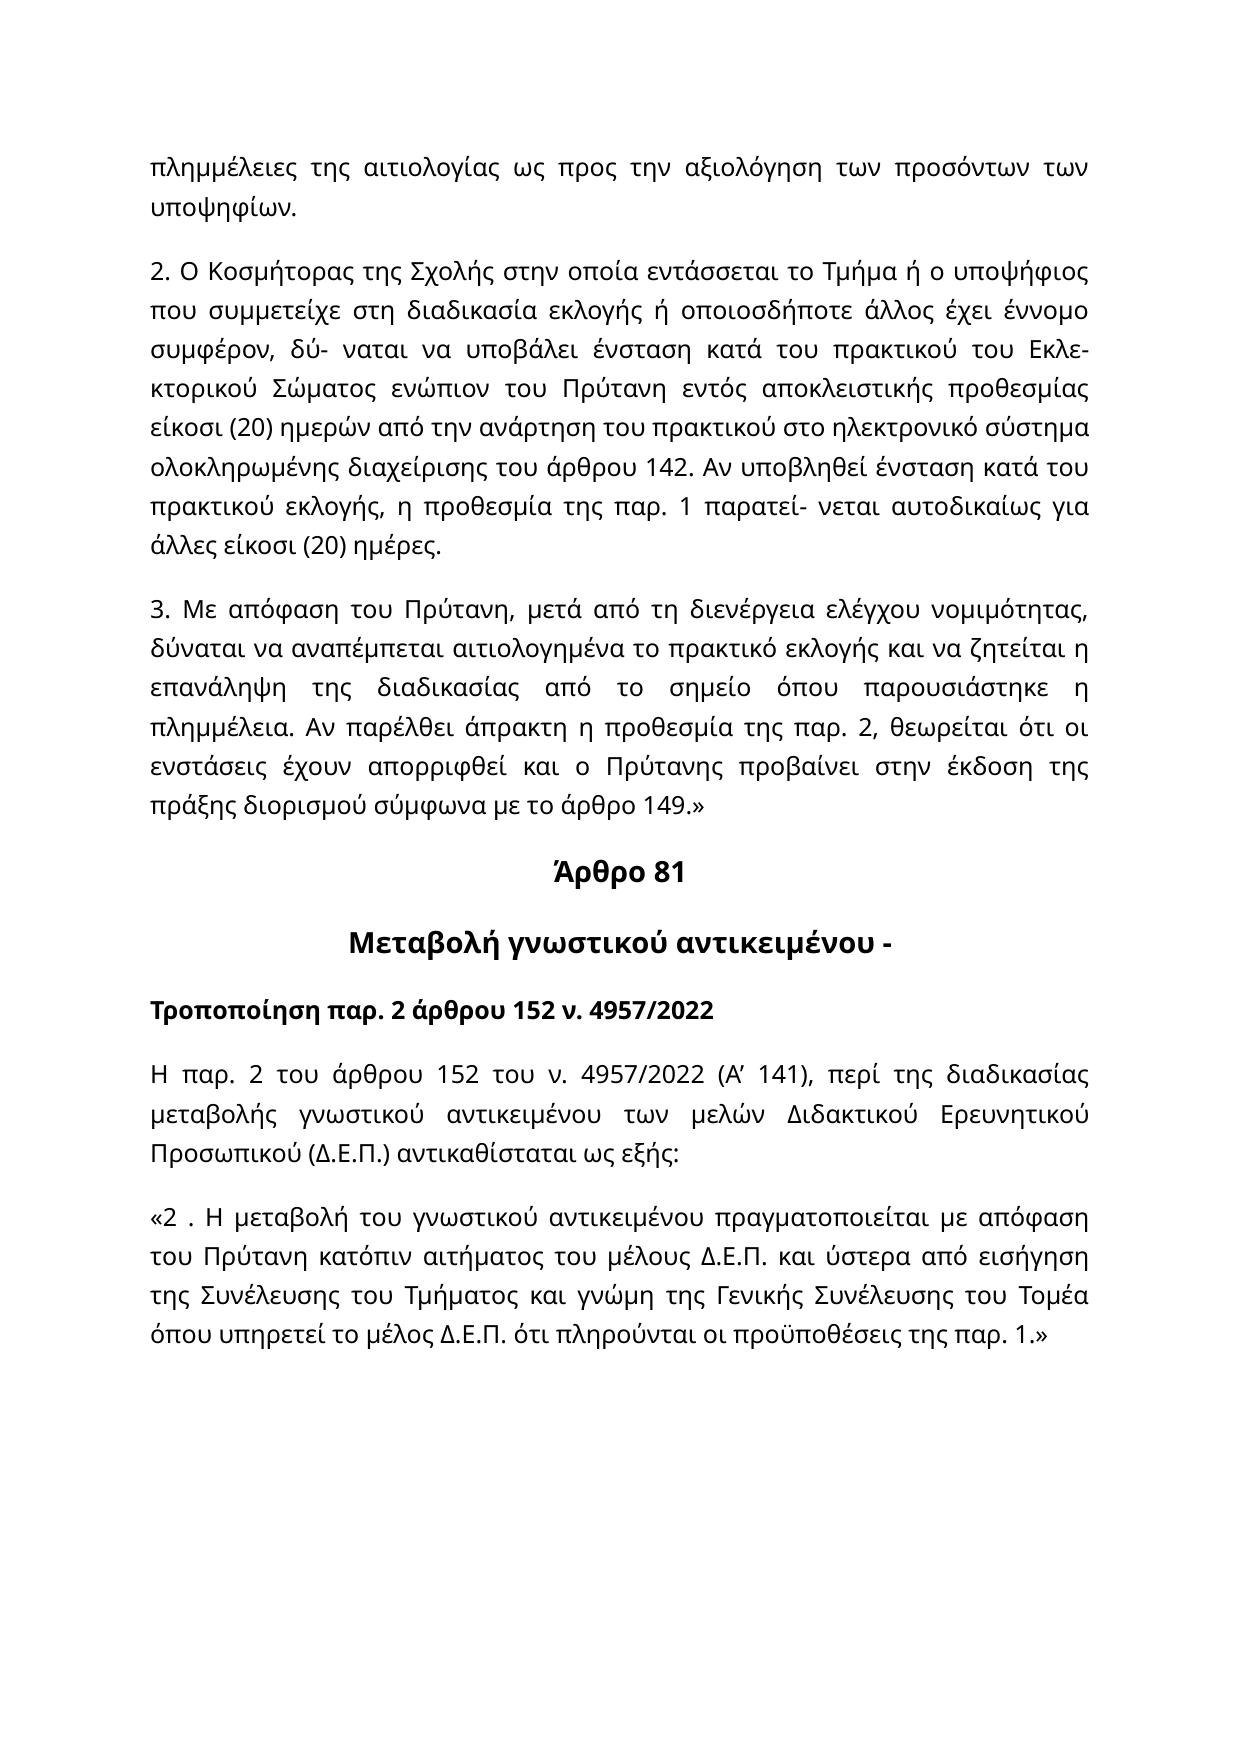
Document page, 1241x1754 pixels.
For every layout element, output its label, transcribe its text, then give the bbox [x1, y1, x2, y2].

text πλημμέλειες της αιτιολογίας ως προς την αξιολόγηση των προσόντων των υποψηφίων. [150, 150, 1090, 223]
subtitle Μεταβολή γνωστικού αντικειμένου - [150, 922, 1090, 962]
text Τροποποίηση παρ. 2 άρθρου 152 ν. 4957/2022 [150, 993, 1090, 1027]
text «2 . Η μεταβολή του γνωστικού αντικειμένου πραγματοποιείται με απόφαση του Πρύτανη κατόπιν αιτήματος του μέλους Δ.Ε.Π. και ύστερα από εισήγηση της Συνέλευσης του Τμήματος και γνώμη της Γενικής Συνέλευσης του Τομέα όπου υπηρετεί το μέλος Δ.Ε.Π. ότι πληρούνται οι προϋποθέσεις της παρ. 1.» [150, 1199, 1090, 1351]
text 2. Ο Κοσμήτορας της Σχολής στην οποία εντάσσεται το Τμήμα ή ο υποψήφιος που συμμετείχε στη διαδικασία εκλογής ή οποιοσδήποτε άλλος έχει έννομο συμφέρον, δύ- ναται να υποβάλει ένσταση κατά του πρακτικού του Εκλε- κτορικού Σώματος ενώπιον του Πρύτανη εντός αποκλειστικής προθεσμίας είκοσι (20) ημερών από την ανάρτηση του πρακτικού στο ηλεκτρονικό σύστημα ολοκληρωμένης διαχείρισης του άρθρου 142. Αν υποβληθεί ένσταση κατά του πρακτικού εκλογής, η προθεσμία της παρ. 1 παρατεί- νεται αυτοδικαίως για άλλες είκοσι (20) ημέρες. [150, 253, 1090, 562]
text 3. Με απόφαση του Πρύτανη, μετά από τη διενέργεια ελέγχου νομιμότητας, δύναται να αναπέμπεται αιτιολογημένα το πρακτικό εκλογής και να ζητείται η επανάληψη της διαδικασίας από το σημείο όπου παρουσιάστηκε η πλημμέλεια. Αν παρέλθει άπρακτη η προθεσμία της παρ. 2, θεωρείται ότι οι ενστάσεις έχουν απορριφθεί και ο Πρύτανης προβαίνει στην έκδοση της πράξης διορισμού σύμφωνα με το άρθρο 149.» [150, 592, 1090, 822]
subtitle Άρθρο 81 [150, 852, 1090, 891]
text Η παρ. 2 του άρθρου 152 του ν. 4957/2022 (Α’ 141), περί της διαδικασίας μεταβολής γνωστικού αντικειμένου των μελών Διδακτικού Ερευνητικού Προσωπικού (Δ.Ε.Π.) αντικαθίσταται ως εξής: [150, 1057, 1090, 1169]
